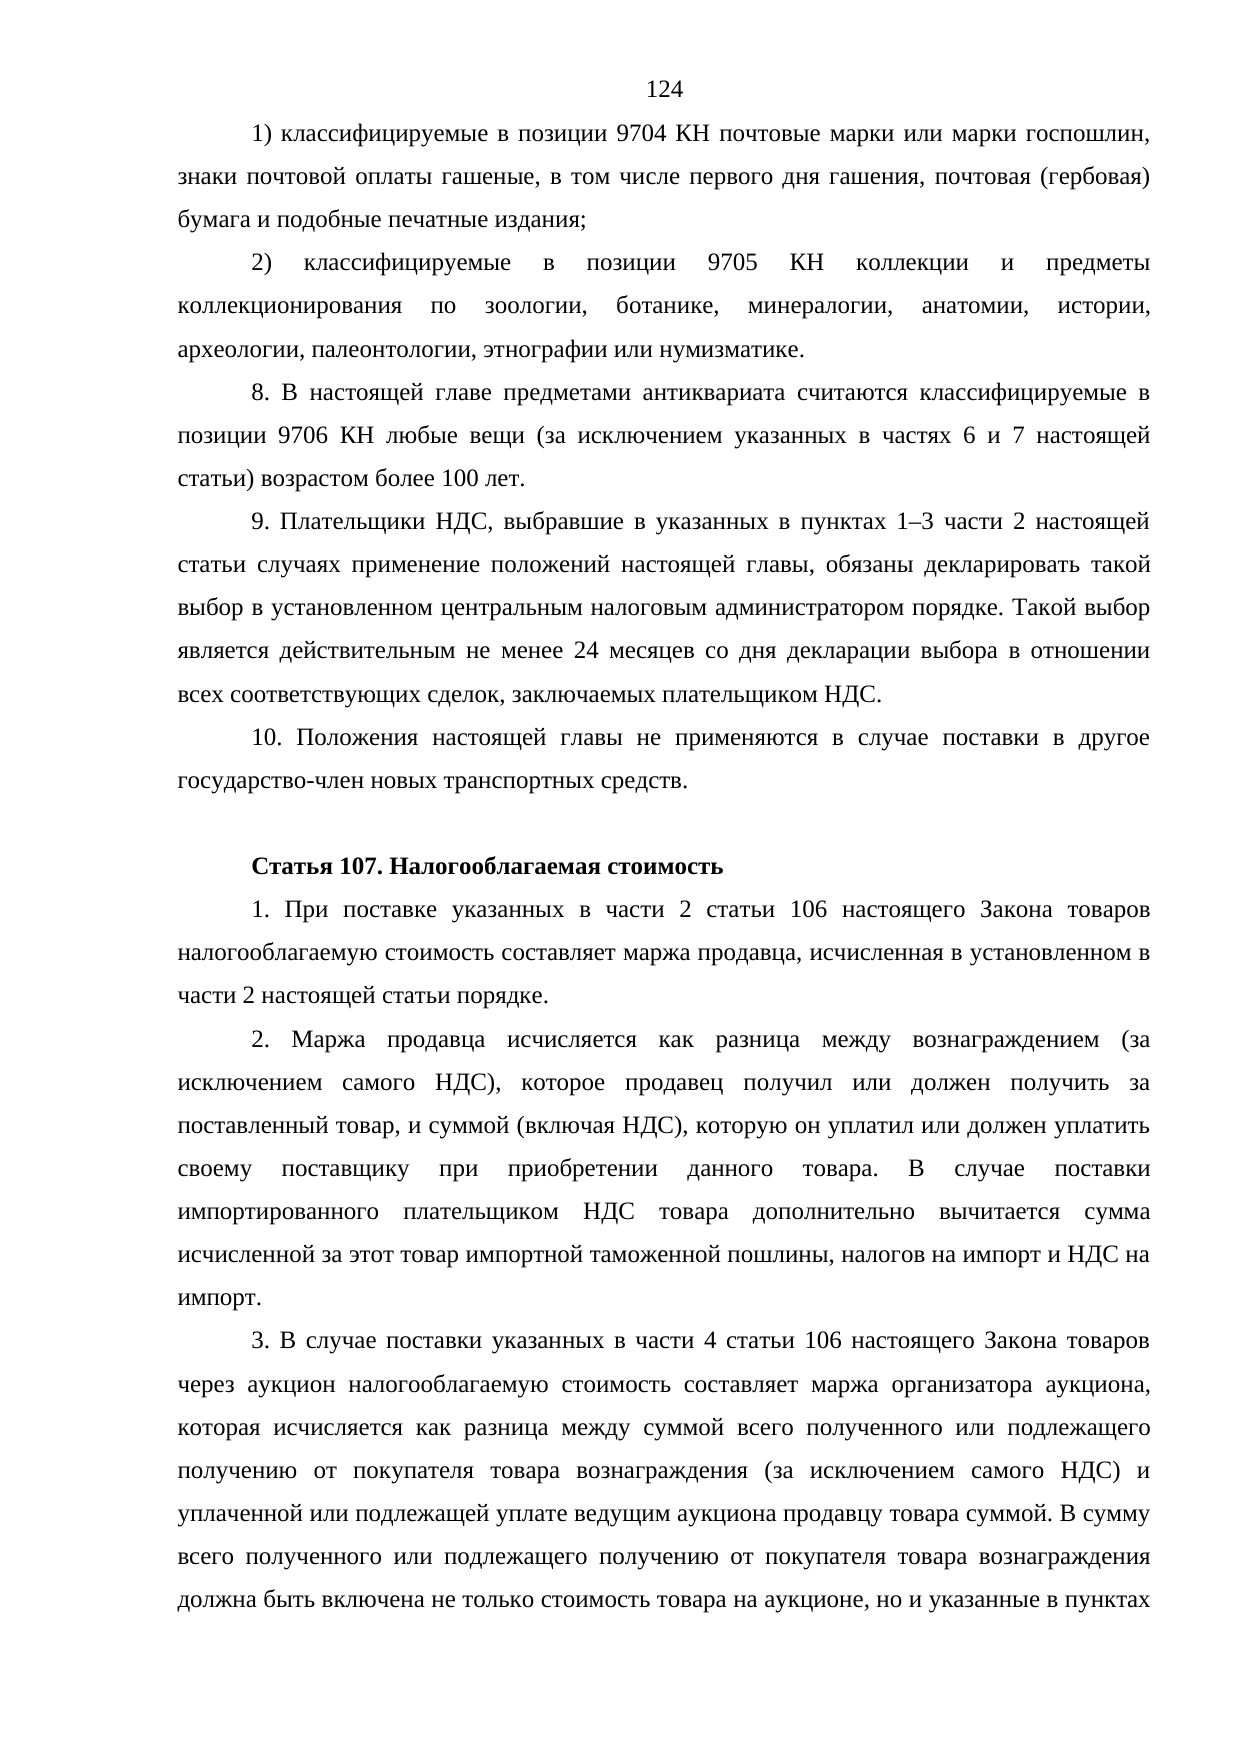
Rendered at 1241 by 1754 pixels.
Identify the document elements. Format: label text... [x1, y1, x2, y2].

text 9. Плательщики НДС, выбравшие в указанных в пунктах 1–3 части 2 настоящей статьи случаях применение положений настоящей главы, обязаны декларировать такой выбор в установленном центральным налоговым администратором порядке. Такой выбор является действительным не менее 24 месяцев со дня декларации выбора в отношении всех соответствующих сделок, заключаемых плательщиком НДС. [177, 506, 1152, 707]
text 1. При поставке указанных в части 2 статьи 106 настоящего Закона товаров налогооблагаемую стоимость составляет маржа продавца, исчисленная в установленном в части 2 настоящей статьи порядке. [177, 894, 1152, 1009]
text 2. Маржа продавца исчисляется как разница между вознаграждением (за исключением самого НДС), которое продавец получил или должен получить за поставленный товар, и суммой (включая НДС), которую он уплатил или должен уплатить своему поставщику при приобретении данного товара. В случае поставки импортированного плательщиком НДС товара дополнительно вычитается сумма исчисленной за этот товар импортной таможенной пошлины, налогов на импорт и НДС на импорт. [177, 1024, 1152, 1311]
text 8. В настоящей главе предметами антиквариата считаются классифицируемые в позиции 9706 КН любые вещи (за исключением указанных в частях 6 и 7 настоящей статьи) возрастом более 100 лет. [177, 377, 1152, 492]
text 10. Положения настоящей главы не применяются в случае поставки в другое государство-член новых транспортных средств. [177, 722, 1152, 794]
text 1) классифицируемые в позиции 9704 КН почтовые марки или марки госпошлин, знаки почтовой оплаты гашеные, в том числе первого дня гашения, почтовая (гербовая) бумага и подобные печатные издания; [177, 118, 1152, 233]
text Статья 107. Налогооблагаемая стоимость [177, 851, 1152, 880]
text 2) классифицируемые в позиции 9705 КН коллекции и предметы коллекционирования по зоологии, ботанике, минералогии, анатомии, истории, археологии, палеонтологии, этнографии или нумизматике. [177, 247, 1152, 362]
text 3. В случае поставки указанных в части 4 статьи 106 настоящего Закона товаров через аукцион налогооблагаемую стоимость составляет маржа организатора аукциона, которая исчисляется как разница между суммой всего полученного или подлежащего получению от покупателя товара вознаграждения (за исключением самого НДС) и уплаченной или подлежащей уплате ведущим аукциона продавцу товара суммой. В сумму всего полученного или подлежащего получению от покупателя товара вознаграждения должна быть включена не только стоимость товара на аукционе, но и указанные в пунктах [177, 1326, 1152, 1613]
